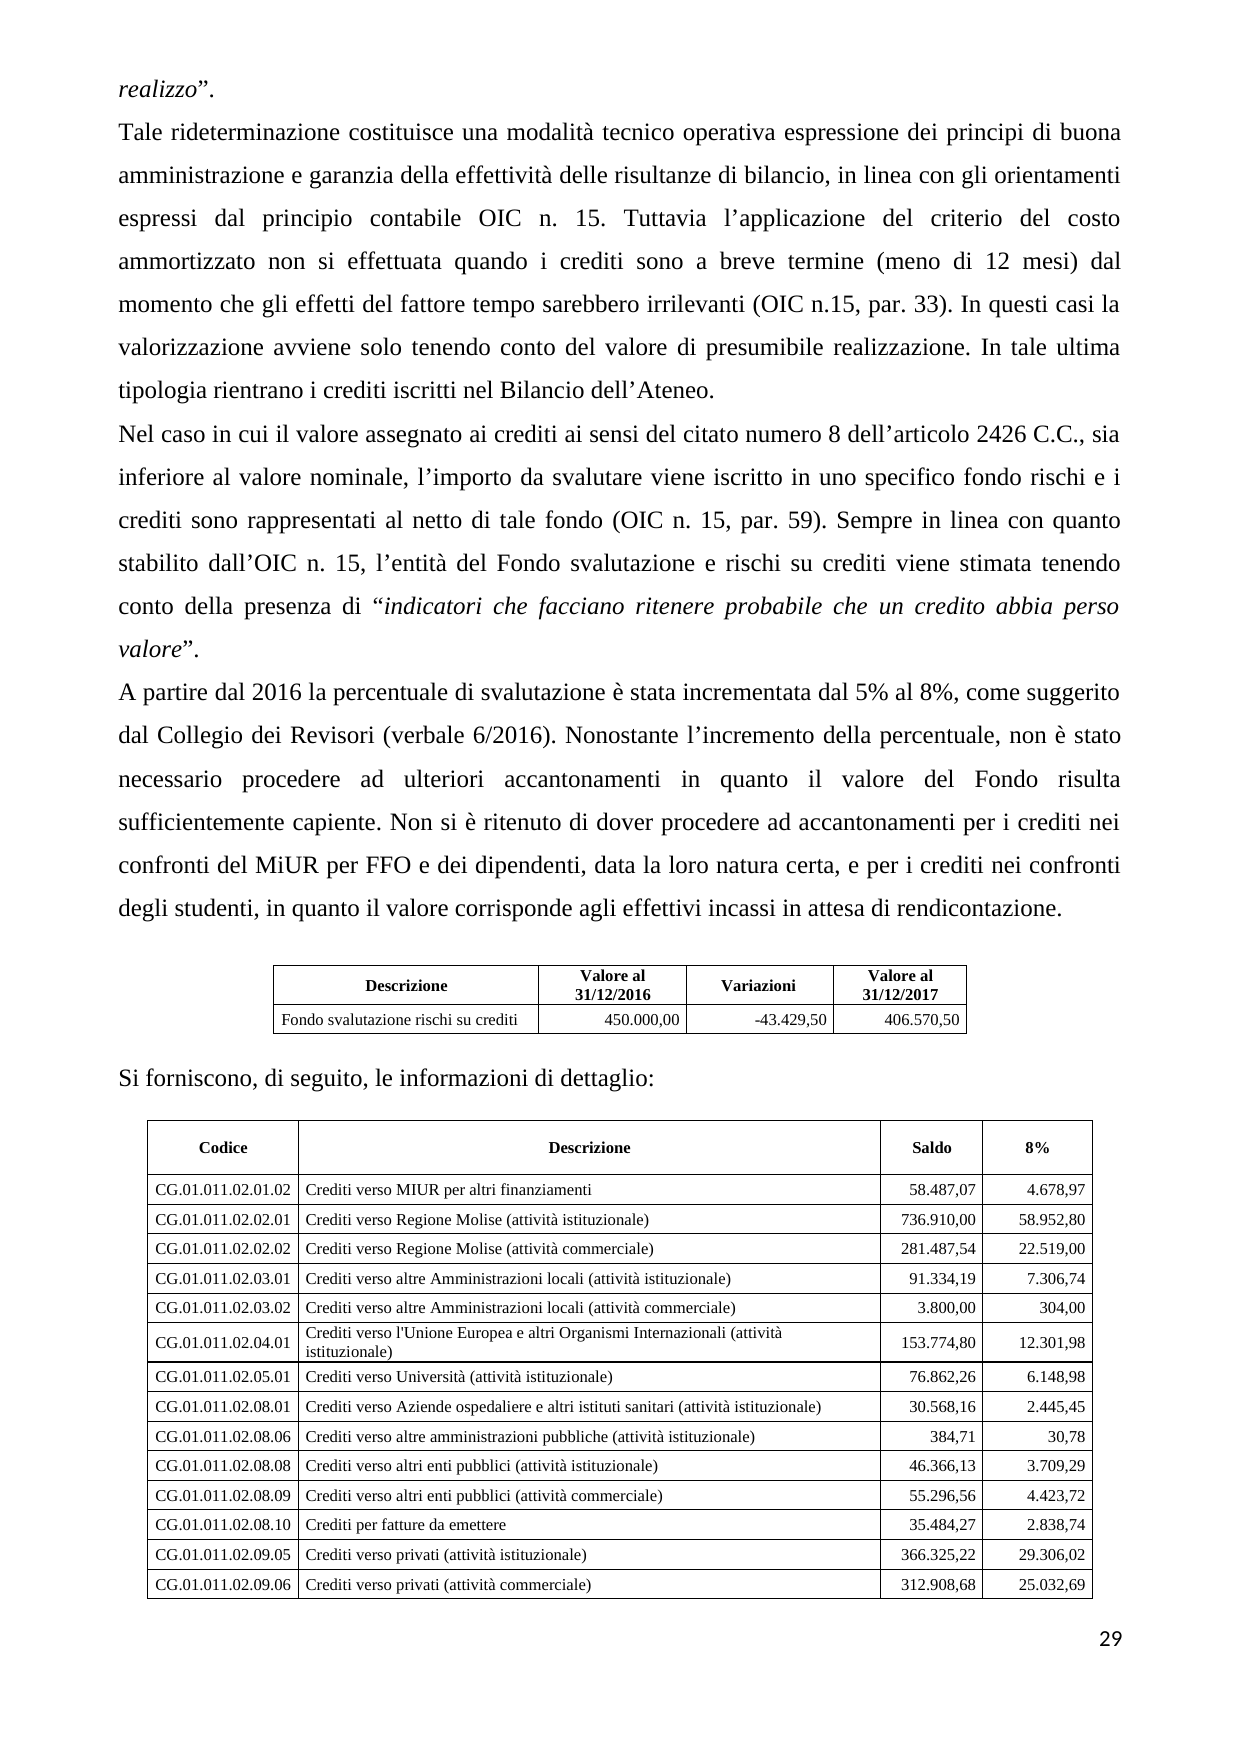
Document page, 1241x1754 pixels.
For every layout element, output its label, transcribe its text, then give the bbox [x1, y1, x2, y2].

table_cell 4.423,72 [983, 1481, 1092, 1509]
table_cell 46.366,13 [881, 1451, 982, 1480]
table_cell 22.519,00 [983, 1234, 1092, 1263]
table_cell 91.334,19 [881, 1264, 982, 1292]
table_cell 55.296,56 [881, 1481, 982, 1509]
table_cell CG.01.011.02.02.01 [148, 1205, 298, 1233]
table_cell 406.570,50 [834, 1005, 966, 1033]
table_cell 35.484,27 [881, 1510, 982, 1539]
table_cell 30.568,16 [881, 1392, 982, 1421]
table_cell Crediti verso Regione Molise (attività istituzionale) [299, 1205, 880, 1233]
table_cell Fondo svalutazione rischi su crediti [274, 1005, 538, 1033]
table_header Descrizione [299, 1121, 880, 1174]
table_cell CG.01.011.02.05.01 [148, 1363, 298, 1391]
table_cell 736.910,00 [881, 1205, 982, 1233]
table_cell CG.01.011.02.08.08 [148, 1451, 298, 1480]
table_cell Crediti per fatture da emettere [299, 1510, 880, 1539]
table_cell 6.148,98 [983, 1363, 1092, 1391]
table_cell Crediti verso altre Amministrazioni locali (attività istituzionale) [299, 1264, 880, 1292]
table_cell 450.000,00 [539, 1005, 686, 1033]
table_cell 4.678,97 [983, 1175, 1092, 1204]
text Si forniscono, di seguito, le informazioni di dettaglio: [118, 1063, 1122, 1092]
table_cell 281.487,54 [881, 1234, 982, 1263]
table_cell CG.01.011.02.02.02 [148, 1234, 298, 1263]
table_header Valore al 31/12/2017 [834, 966, 966, 1004]
table_cell 384,71 [881, 1422, 982, 1450]
table_cell 3.800,00 [881, 1294, 982, 1322]
table_cell Crediti verso MIUR per altri finanziamenti [299, 1175, 880, 1204]
table_header Variazioni [687, 966, 833, 1004]
table_cell CG.01.011.02.03.02 [148, 1294, 298, 1322]
table_cell 153.774,80 [881, 1323, 982, 1361]
table_cell 76.862,26 [881, 1363, 982, 1391]
table_cell Crediti verso altri enti pubblici (attività istituzionale) [299, 1451, 880, 1480]
table_cell Crediti verso Università (attività istituzionale) [299, 1363, 880, 1391]
table_cell 58.487,07 [881, 1175, 982, 1204]
table_header 8% [983, 1121, 1092, 1174]
table_cell CG.01.011.02.08.09 [148, 1481, 298, 1509]
table_header Valore al 31/12/2016 [539, 966, 686, 1004]
table_cell 12.301,98 [983, 1323, 1092, 1361]
table_cell Crediti verso altri enti pubblici (attività commerciale) [299, 1481, 880, 1509]
table_cell Crediti verso altre Amministrazioni locali (attività commerciale) [299, 1294, 880, 1322]
table_header Saldo [881, 1121, 982, 1174]
table_cell 312.908,68 [881, 1570, 982, 1598]
text Tale rideterminazione costituisce una modalità tecnico operativa espressione dei principi di buona amministrazione e garanzia della effettività delle risultanze di bilancio, in linea con gli orientamenti espressi dal principio contabile OIC n. 15. Tuttavia l’applicazione del criterio del costo ammortizzato non si effettuata quando i crediti sono a breve termine (meno di 12 mesi) dal momento che gli effetti del fattore tempo sarebbero irrilevanti (OIC n.15, par. 33). In questi casi la valorizzazione avviene solo tenendo conto del valore di presumibile realizzazione. In tale ultima tipologia rientrano i crediti iscritti nel Bilancio dell’Ateneo. [118, 117, 1122, 404]
table_cell CG.01.011.02.08.06 [148, 1422, 298, 1450]
table_cell 304,00 [983, 1294, 1092, 1322]
table_cell Crediti verso privati (attività istituzionale) [299, 1540, 880, 1568]
text A partire dal 2016 la percentuale di svalutazione è stata incrementata dal 5% al 8%, come suggerito dal Collegio dei Revisori (verbale 6/2016). Nonostante l’incremento della percentuale, non è stato necessario procedere ad ulteriori accantonamenti in quanto il valore del Fondo risulta sufficientemente capiente. Non si è ritenuto di dover procedere ad accantonamenti per i crediti nei confronti del MiUR per FFO e dei dipendenti, data la loro natura certa, e per i crediti nei confronti degli studenti, in quanto il valore corrisponde agli effettivi incassi in attesa di rendicontazione. [118, 677, 1122, 922]
table_cell CG.01.011.02.09.06 [148, 1570, 298, 1598]
table_cell Crediti verso privati (attività commerciale) [299, 1570, 880, 1598]
table_header Descrizione [274, 966, 538, 1004]
table_cell 29.306,02 [983, 1540, 1092, 1568]
table_cell CG.01.011.02.08.10 [148, 1510, 298, 1539]
table_cell 3.709,29 [983, 1451, 1092, 1480]
table_cell 7.306,74 [983, 1264, 1092, 1292]
table_cell CG.01.011.02.01.02 [148, 1175, 298, 1204]
table_cell CG.01.011.02.08.01 [148, 1392, 298, 1421]
table_cell CG.01.011.02.04.01 [148, 1323, 298, 1361]
table_cell Crediti verso l'Unione Europea e altri Organismi Internazionali (attività istituzionale) [299, 1323, 880, 1361]
table_cell 2.445,45 [983, 1392, 1092, 1421]
table_cell Crediti verso altre amministrazioni pubbliche (attività istituzionale) [299, 1422, 880, 1450]
text Nel caso in cui il valore assegnato ai crediti ai sensi del citato numero 8 dell’articolo 2426 C.C., sia inferiore al valore nominale, l’importo da svalutare viene iscritto in uno specifico fondo rischi e i crediti sono rappresentati al netto di tale fondo (OIC n. 15, par. 59). Sempre in linea con quanto stabilito dall’OIC n. 15, l’entità del Fondo svalutazione e rischi su crediti viene stimata tenendo conto della presenza di “indicatori che facciano ritenere probabile che un credito abbia perso valore”. [118, 419, 1122, 663]
text realizzo”. [118, 74, 1122, 102]
table_cell -43.429,50 [687, 1005, 833, 1033]
table_cell Crediti verso Aziende ospedaliere e altri istituti sanitari (attività istituzionale) [299, 1392, 880, 1421]
table_cell 366.325,22 [881, 1540, 982, 1568]
table_cell CG.01.011.02.03.01 [148, 1264, 298, 1292]
table_cell CG.01.011.02.09.05 [148, 1540, 298, 1568]
table_cell 25.032,69 [983, 1570, 1092, 1598]
table_cell 2.838,74 [983, 1510, 1092, 1539]
table_cell 30,78 [983, 1422, 1092, 1450]
table_cell 58.952,80 [983, 1205, 1092, 1233]
table_cell Crediti verso Regione Molise (attività commerciale) [299, 1234, 880, 1263]
table_header Codice [148, 1121, 298, 1174]
